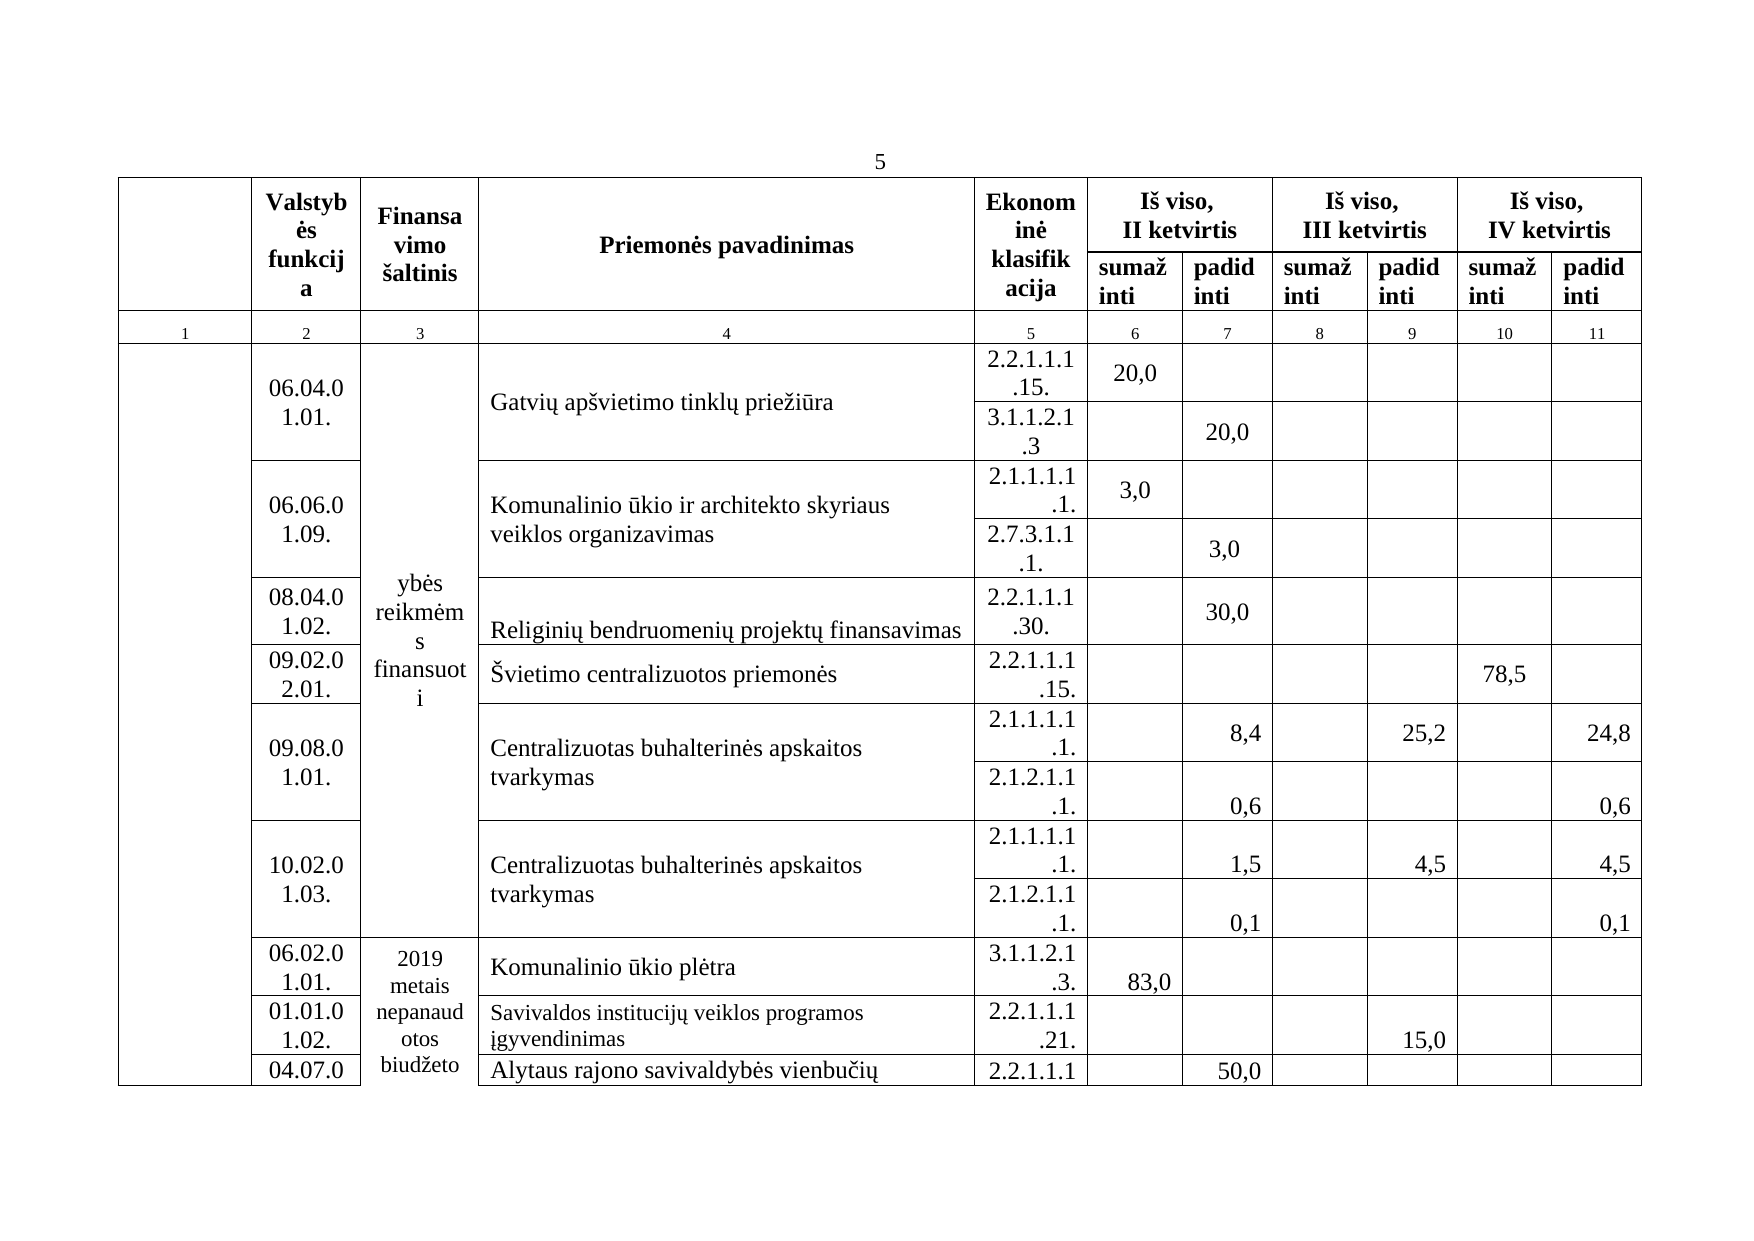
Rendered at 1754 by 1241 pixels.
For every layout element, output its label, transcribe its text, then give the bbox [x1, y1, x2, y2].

table_cell [1368, 344, 1457, 401]
table_cell 8 [1273, 311, 1367, 343]
table_cell [1088, 1055, 1182, 1085]
table_cell [1273, 879, 1367, 937]
table_cell [1273, 461, 1367, 518]
table_cell 1 [119, 311, 251, 343]
table_cell Komunalinio ūkio ir architekto skyriaus veiklos organizavimas [479, 461, 974, 577]
table_cell [1273, 578, 1367, 644]
table_cell 3.1.1.2.1.3 [975, 402, 1087, 460]
table_cell 01.01.01.02. [252, 996, 360, 1054]
table_cell 0,1 [1183, 879, 1272, 937]
table_cell 9 [1368, 311, 1457, 343]
table_cell 1,5 [1183, 821, 1272, 878]
table_cell Centralizuotas buhalterinės apskaitos tvarkymas [479, 704, 974, 820]
table_cell 06.06.01.09. [252, 461, 360, 577]
table_cell Komunalinio ūkio plėtra [479, 938, 974, 995]
table_cell [1088, 402, 1182, 460]
table_cell [1368, 578, 1457, 644]
table_cell [1552, 938, 1641, 995]
table_cell 8,4 [1183, 704, 1272, 761]
table_cell [1368, 519, 1457, 577]
table_cell 3 [361, 311, 478, 343]
table_cell 20,0 [1088, 344, 1182, 401]
table_cell [1368, 461, 1457, 518]
table_cell 10 [1458, 311, 1551, 343]
table_cell 2.2.1.1.1.21. [975, 996, 1087, 1054]
table_cell [1552, 645, 1641, 703]
table_cell 3.1.1.2.1.3. [975, 938, 1087, 995]
table_cell [1273, 519, 1367, 577]
table_header Iš viso, IV ketvirtis [1458, 178, 1641, 251]
table_cell 15,0 [1368, 996, 1457, 1054]
table_header Valstybės funkcija [252, 178, 360, 310]
table_cell 3,0 [1088, 461, 1182, 518]
table_cell [1088, 704, 1182, 761]
table_cell [1552, 344, 1641, 401]
table_cell Švietimo centralizuotos priemonės [479, 645, 974, 703]
table_cell 78,5 [1458, 645, 1551, 703]
table_cell [1273, 821, 1367, 878]
table_cell [1458, 578, 1551, 644]
table_cell 50,0 [1183, 1055, 1272, 1085]
table_cell [1273, 645, 1367, 703]
table_cell [1088, 996, 1182, 1054]
table_cell Religinių bendruomenių projektų finansavimas [479, 578, 974, 644]
table_cell Alytaus rajono savivaldybės vienbučių [479, 1055, 974, 1085]
table_cell [1458, 402, 1551, 460]
table_cell 08.04.01.02. [252, 578, 360, 644]
table_header Iš viso, II ketvirtis [1088, 178, 1272, 251]
table_cell 09.08.01.01. [252, 704, 360, 820]
table_cell 2.7.3.1.1.1. [975, 519, 1087, 577]
table_cell [1458, 938, 1551, 995]
table_cell 10.02.01.03. [252, 821, 360, 937]
table_cell 2.1.1.1.1.1. [975, 704, 1087, 761]
table_cell sumažinti [1088, 253, 1182, 310]
table_cell 83,0 [1088, 938, 1182, 995]
table_cell sumažinti [1458, 253, 1551, 310]
table_cell 2019 metais nepanaudotos biudžeto [361, 938, 478, 1085]
table_cell [119, 344, 251, 1085]
table_cell 2.1.1.1.1.1. [975, 821, 1087, 878]
table_cell [1458, 821, 1551, 878]
table_cell 06.04.01.01. [252, 344, 360, 460]
table_cell 5 [975, 311, 1087, 343]
table_cell [1552, 461, 1641, 518]
table_cell 04.07.0 [252, 1055, 360, 1085]
table_cell [1458, 1055, 1551, 1085]
table_cell [1273, 1055, 1367, 1085]
table_cell [1273, 996, 1367, 1054]
table_cell [1273, 938, 1367, 995]
table_cell [1273, 344, 1367, 401]
table_cell [1458, 461, 1551, 518]
table_cell 2.2.1.1.1.15. [975, 344, 1087, 401]
table_cell [1088, 578, 1182, 644]
table_cell [1458, 762, 1551, 820]
table_cell sumažinti [1273, 253, 1367, 310]
table_cell [1273, 402, 1367, 460]
table_cell 2 [252, 311, 360, 343]
table_cell [1552, 578, 1641, 644]
table_cell [1273, 704, 1367, 761]
table_cell [1088, 645, 1182, 703]
table_cell Savivaldos institucijų veiklos programos įgyvendinimas [479, 996, 974, 1054]
table_cell 0,1 [1552, 879, 1641, 937]
table_cell [1552, 402, 1641, 460]
table_header Priemonės pavadinimas [479, 178, 974, 310]
table_cell [1183, 938, 1272, 995]
table_cell 25,2 [1368, 704, 1457, 761]
table_cell ybės reikmėms finansuoti [361, 344, 478, 937]
table_cell 6 [1088, 311, 1182, 343]
table_cell 09.02.02.01. [252, 645, 360, 703]
table_cell [1088, 762, 1182, 820]
table_cell padidinti [1552, 253, 1641, 310]
table_header Finansavimo šaltinis [361, 178, 478, 310]
table_cell [1368, 879, 1457, 937]
table_cell 4 [479, 311, 974, 343]
table_cell 2.1.2.1.1.1. [975, 762, 1087, 820]
table_cell 24,8 [1552, 704, 1641, 761]
table_cell [1368, 1055, 1457, 1085]
table_cell 0,6 [1552, 762, 1641, 820]
table_cell [1088, 879, 1182, 937]
table_cell [1088, 519, 1182, 577]
table_cell [1368, 402, 1457, 460]
table_cell [1458, 879, 1551, 937]
table_cell [1368, 762, 1457, 820]
table_cell [1273, 762, 1367, 820]
table_cell [1458, 344, 1551, 401]
table_cell [1183, 645, 1272, 703]
table_cell 06.02.01.01. [252, 938, 360, 995]
table_cell padidinti [1183, 253, 1272, 310]
table_cell 2.1.1.1.1.1. [975, 461, 1087, 518]
table_cell 0,6 [1183, 762, 1272, 820]
table_cell 3,0 [1183, 519, 1272, 577]
table_cell [1458, 996, 1551, 1054]
table_cell 2.2.1.1.1.30. [975, 578, 1087, 644]
table_cell 30,0 [1183, 578, 1272, 644]
table_cell 2.2.1.1.1 [975, 1055, 1087, 1085]
table_cell [1458, 704, 1551, 761]
table_cell 11 [1552, 311, 1641, 343]
table_cell [1183, 344, 1272, 401]
table_cell [1183, 996, 1272, 1054]
table_cell [1368, 645, 1457, 703]
table_cell [1088, 821, 1182, 878]
table_header [119, 178, 251, 310]
table_cell 7 [1183, 311, 1272, 343]
table_cell 20,0 [1183, 402, 1272, 460]
table_cell [1183, 461, 1272, 518]
table_cell 4,5 [1368, 821, 1457, 878]
table_cell Gatvių apšvietimo tinklų priežiūra [479, 344, 974, 460]
table_cell 4,5 [1552, 821, 1641, 878]
table_cell 2.2.1.1.1.15. [975, 645, 1087, 703]
table_cell [1552, 519, 1641, 577]
table_cell [1552, 1055, 1641, 1085]
table_cell padidinti [1368, 253, 1457, 310]
table_cell 2.1.2.1.1.1. [975, 879, 1087, 937]
table_cell Centralizuotas buhalterinės apskaitos tvarkymas [479, 821, 974, 937]
table_header Iš viso, III ketvirtis [1273, 178, 1457, 251]
table_header Ekonominė klasifikacija [975, 178, 1087, 310]
table_cell [1458, 519, 1551, 577]
table_cell [1552, 996, 1641, 1054]
table_cell [1368, 938, 1457, 995]
